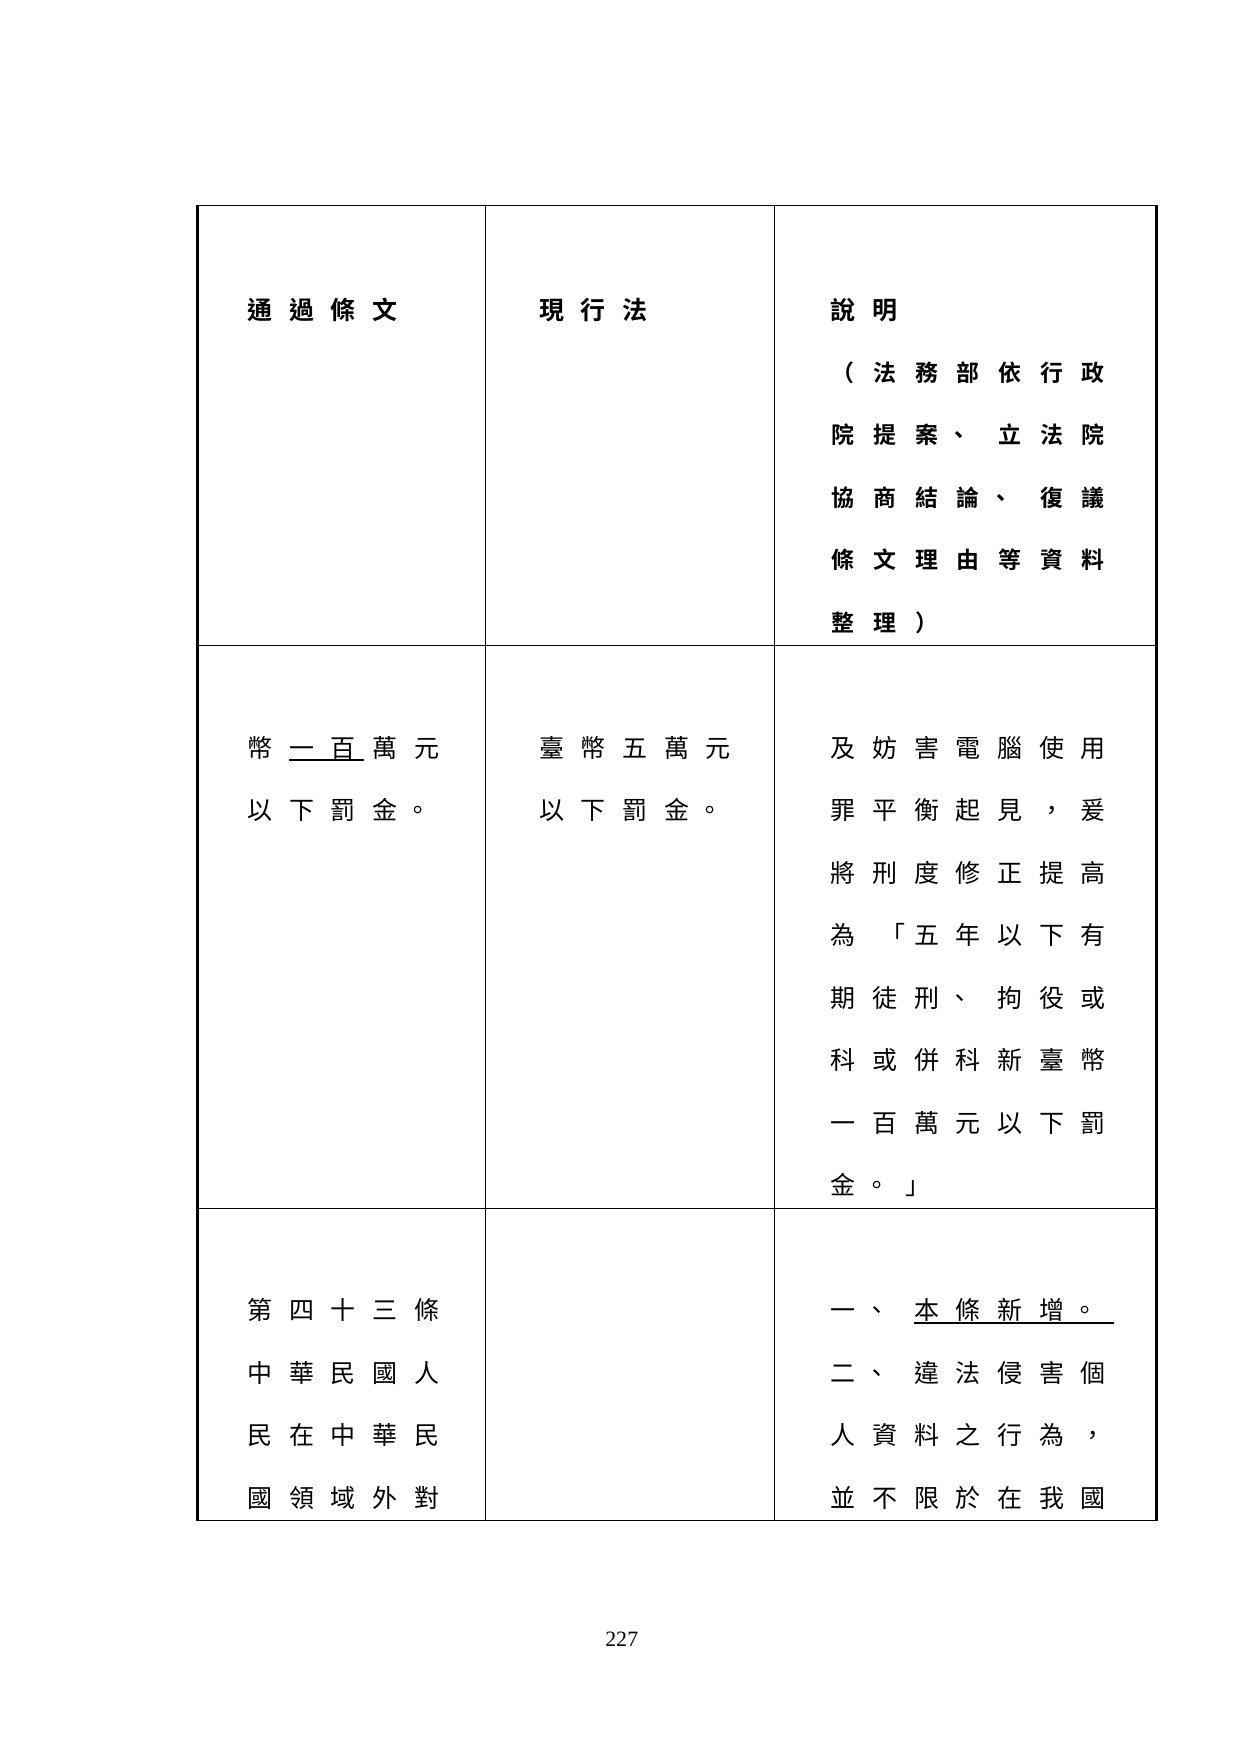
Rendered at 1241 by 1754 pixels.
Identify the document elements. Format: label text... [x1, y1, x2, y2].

table_cell 第四十三條 中華民國人民在中華民國領域外對 [199, 1209, 485, 1520]
table_cell [486, 1209, 774, 1520]
table_cell 幣一百萬元以下罰金。 [199, 646, 485, 1208]
table_cell 及妨害電腦使用罪平衡起見，爰將刑度修正提高為「五年以下有期徒刑、拘役或科或併科新臺幣一百萬元以下罰金。」 [775, 646, 1155, 1208]
table_header 通過條文 [199, 206, 485, 645]
table_header 現行法 [486, 206, 774, 645]
table_cell 臺幣五萬元以下罰金。 [486, 646, 774, 1208]
table_header 說明 （法務部依行政院提案、立法院協商結論、復議條文理由等資料整理） [775, 206, 1155, 645]
table_cell 一、本條新增。 二、違法侵害個人資料之行為，並不限於在我國 [775, 1209, 1155, 1520]
